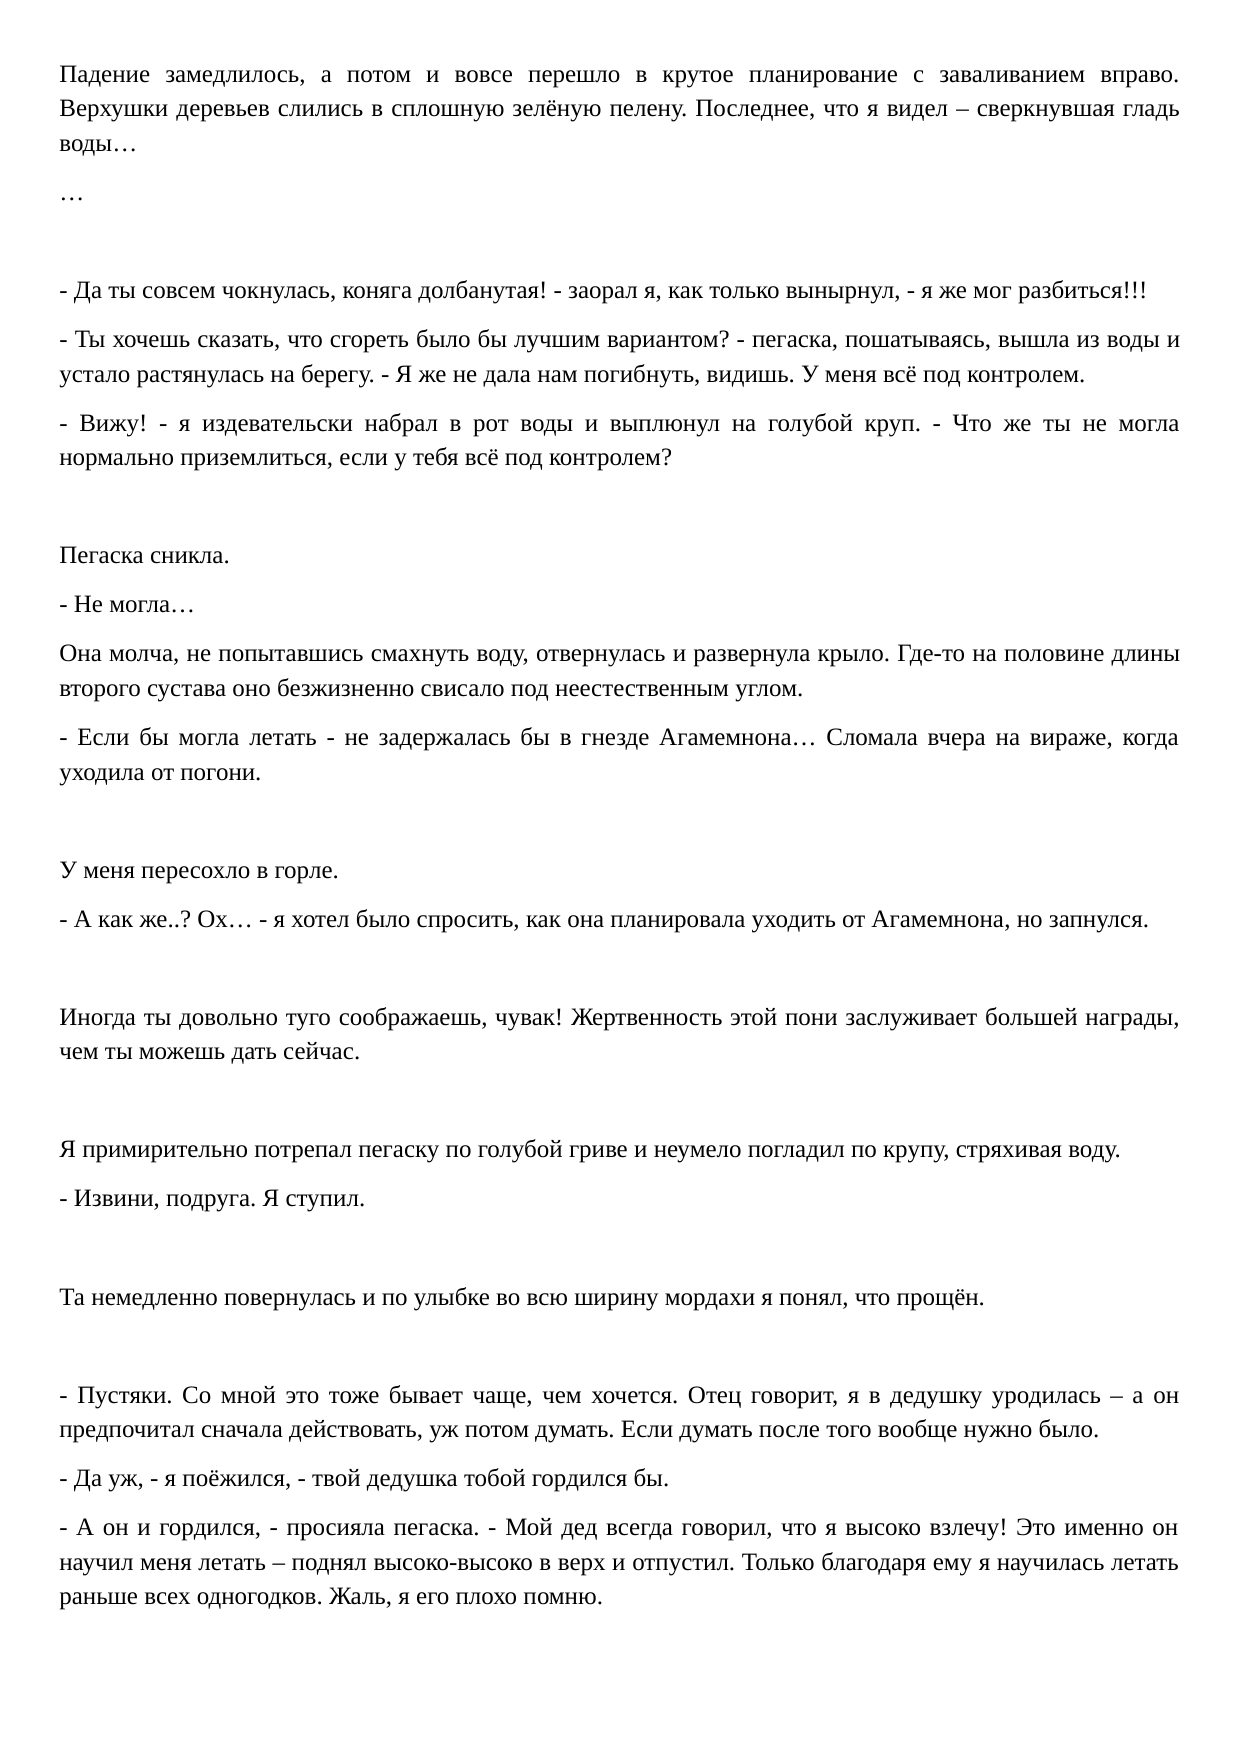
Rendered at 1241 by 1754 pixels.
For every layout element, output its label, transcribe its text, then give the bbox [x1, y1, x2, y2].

text - Не могла… [59, 589, 1181, 618]
text - Ты хочешь сказать, что сгореть было бы лучшим вариантом? - пегаска, пошатываясь, вышла из воды и устало растянулась на берегу. - Я же не дала нам погибнуть, видишь. У меня всё под контролем. [59, 324, 1181, 387]
text - Да ты совсем чокнулась, коняга долбанутая! - заорал я, как только вынырнул, - я же мог разбиться!!! [59, 275, 1181, 304]
text - Если бы могла летать - не задержалась бы в гнезде Агамемнона… Сломала вчера на вираже, когда уходила от погони. [59, 722, 1181, 785]
text Пегаска сникла. [59, 540, 1181, 569]
text - Да уж, - я поёжился, - твой дедушка тобой гордился бы. [59, 1463, 1181, 1492]
text Иногда ты довольно туго соображаешь, чувак! Жертвенность этой пони заслуживает большей награды, чем ты можешь дать сейчас. [59, 1002, 1181, 1065]
text - Пустяки. Со мной это тоже бывает чаще, чем хочется. Отец говорит, я в дедушку уродилась – а он предпочитал сначала действовать, уж потом думать. Если думать после того вообще нужно было. [59, 1380, 1181, 1443]
text Я примирительно потрепал пегаску по голубой гриве и неумело погладил по крупу, стряхивая воду. [59, 1134, 1181, 1163]
text - Извини, подруга. Я ступил. [59, 1183, 1181, 1212]
text Падение замедлилось, а потом и вовсе перешло в крутое планирование с заваливанием вправо. Верхушки деревьев слились в сплошную зелёную пелену. Последнее, что я видел – сверкнувшая гладь воды… [59, 59, 1181, 157]
text У меня пересохло в горле. [59, 855, 1181, 883]
text Та немедленно повернулась и по улыбке во всю ширину мордахи я понял, что прощён. [59, 1282, 1181, 1310]
text … [59, 177, 1181, 206]
text Она молча, не попытавшись смахнуть воду, отвернулась и развернула крыло. Где-то на половине длины второго сустава оно безжизненно свисало под неестественным углом. [59, 638, 1181, 702]
text - Вижу! - я издевательски набрал в рот воды и выплюнул на голубой круп. - Что же ты не могла нормально приземлиться, если у тебя всё под контролем? [59, 408, 1181, 471]
text - А он и гордился, - просияла пегаска. - Мой дед всегда говорил, что я высоко взлечу! Это именно он научил меня летать – поднял высоко-высоко в верх и отпустил. Только благодаря ему я научилась летать раньше всех одногодков. Жаль, я его плохо помню. [59, 1512, 1181, 1610]
text - А как же..? Ох… - я хотел было спросить, как она планировала уходить от Агамемнона, но запнулся. [59, 904, 1181, 932]
